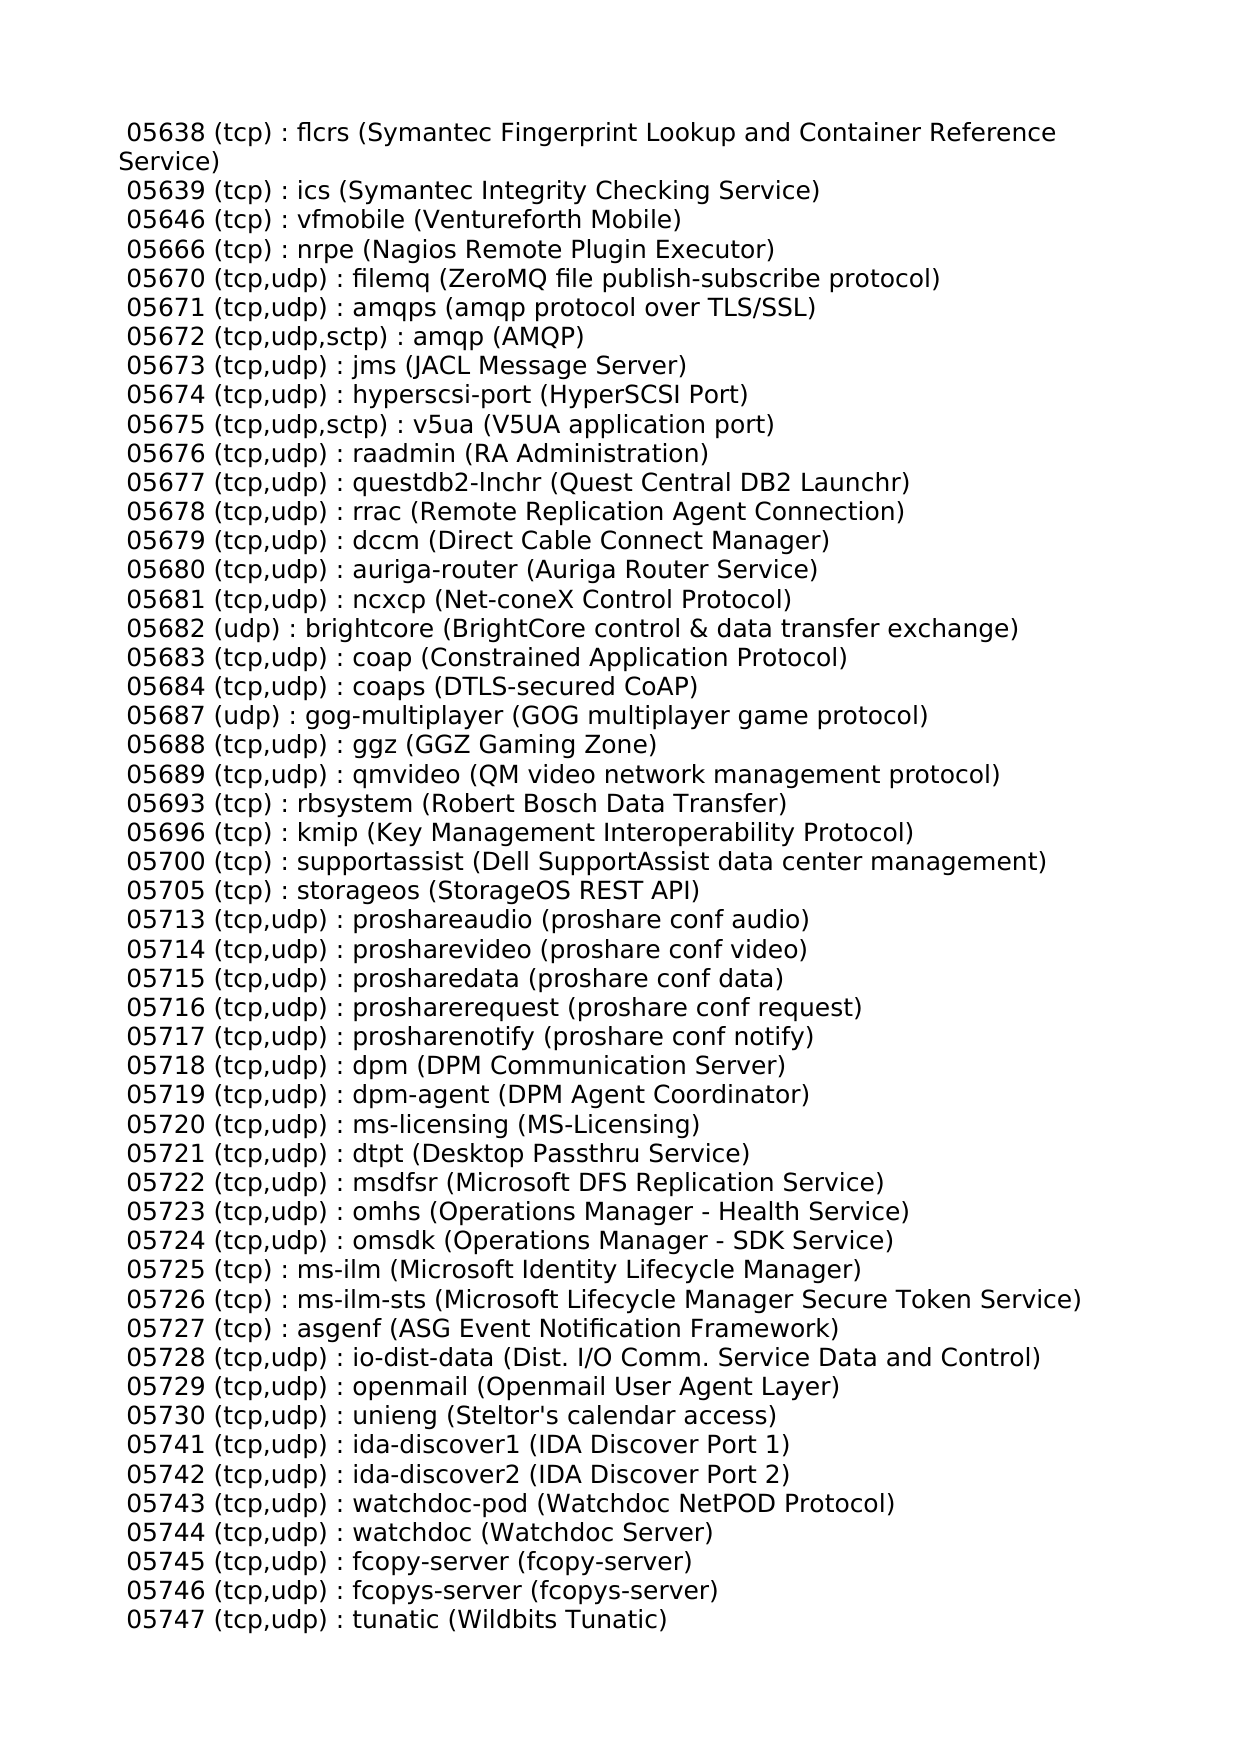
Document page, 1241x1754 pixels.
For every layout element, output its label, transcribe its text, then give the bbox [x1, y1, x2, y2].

text 05638 (tcp) : flcrs (Symantec Fingerprint Lookup and Container Reference Service) 05639 (tcp) : ics (Symantec Integrity Checking Service) 05646 (tcp) : vfmobile (Ventureforth Mobile) 05666 (tcp) : nrpe (Nagios Remote Plugin Executor) 05670 (tcp,udp) : filemq (ZeroMQ file publish-subscribe protocol) 05671 (tcp,udp) : amqps (amqp protocol over TLS/SSL) 05672 (tcp,udp,sctp) : amqp (AMQP) 05673 (tcp,udp) : jms (JACL Message Server) 05674 (tcp,udp) : hyperscsi-port (HyperSCSI Port) 05675 (tcp,udp,sctp) : v5ua (V5UA application port) 05676 (tcp,udp) : raadmin (RA Administration) 05677 (tcp,udp) : questdb2-lnchr (Quest Central DB2 Launchr) 05678 (tcp,udp) : rrac (Remote Replication Agent Connection) 05679 (tcp,udp) : dccm (Direct Cable Connect Manager) 05680 (tcp,udp) : auriga-router (Auriga Router Service) 05681 (tcp,udp) : ncxcp (Net-coneX Control Protocol) 05682 (udp) : brightcore (BrightCore control & data transfer exchange) 05683 (tcp,udp) : coap (Constrained Application Protocol) 05684 (tcp,udp) : coaps (DTLS-secured CoAP) 05687 (udp) : gog-multiplayer (GOG multiplayer game protocol) 05688 (tcp,udp) : ggz (GGZ Gaming Zone) 05689 (tcp,udp) : qmvideo (QM video network management protocol) 05693 (tcp) : rbsystem (Robert Bosch Data Transfer) 05696 (tcp) : kmip (Key Management Interoperability Protocol) 05700 (tcp) : supportassist (Dell SupportAssist data center management) 05705 (tcp) : storageos (StorageOS REST API) 05713 (tcp,udp) : proshareaudio (proshare conf audio) 05714 (tcp,udp) : prosharevideo (proshare conf video) 05715 (tcp,udp) : prosharedata (proshare conf data) 05716 (tcp,udp) : prosharerequest (proshare conf request) 05717 (tcp,udp) : prosharenotify (proshare conf notify) 05718 (tcp,udp) : dpm (DPM Communication Server) 05719 (tcp,udp) : dpm-agent (DPM Agent Coordinator) 05720 (tcp,udp) : ms-licensing (MS-Licensing) 05721 (tcp,udp) : dtpt (Desktop Passthru Service) 05722 (tcp,udp) : msdfsr (Microsoft DFS Replication Service) 05723 (tcp,udp) : omhs (Operations Manager - Health Service) 05724 (tcp,udp) : omsdk (Operations Manager - SDK Service) 05725 (tcp) : ms-ilm (Microsoft Identity Lifecycle Manager) 05726 (tcp) : ms-ilm-sts (Microsoft Lifecycle Manager Secure Token Service) 05727 (tcp) : asgenf (ASG Event Notification Framework) 05728 (tcp,udp) : io-dist-data (Dist. I/O Comm. Service Data and Control) 05729 (tcp,udp) : openmail (Openmail User Agent Layer) 05730 (tcp,udp) : unieng (Steltor's calendar access) 05741 (tcp,udp) : ida-discover1 (IDA Discover Port 1) 05742 (tcp,udp) : ida-discover2 (IDA Discover Port 2) 05743 (tcp,udp) : watchdoc-pod (Watchdoc NetPOD Protocol) 05744 (tcp,udp) : watchdoc (Watchdoc Server) 05745 (tcp,udp) : fcopy-server (fcopy-server) 05746 (tcp,udp) : fcopys-server (fcopys-server) 05747 (tcp,udp) : tunatic (Wildbits Tunatic) [118, 118, 1122, 1635]
